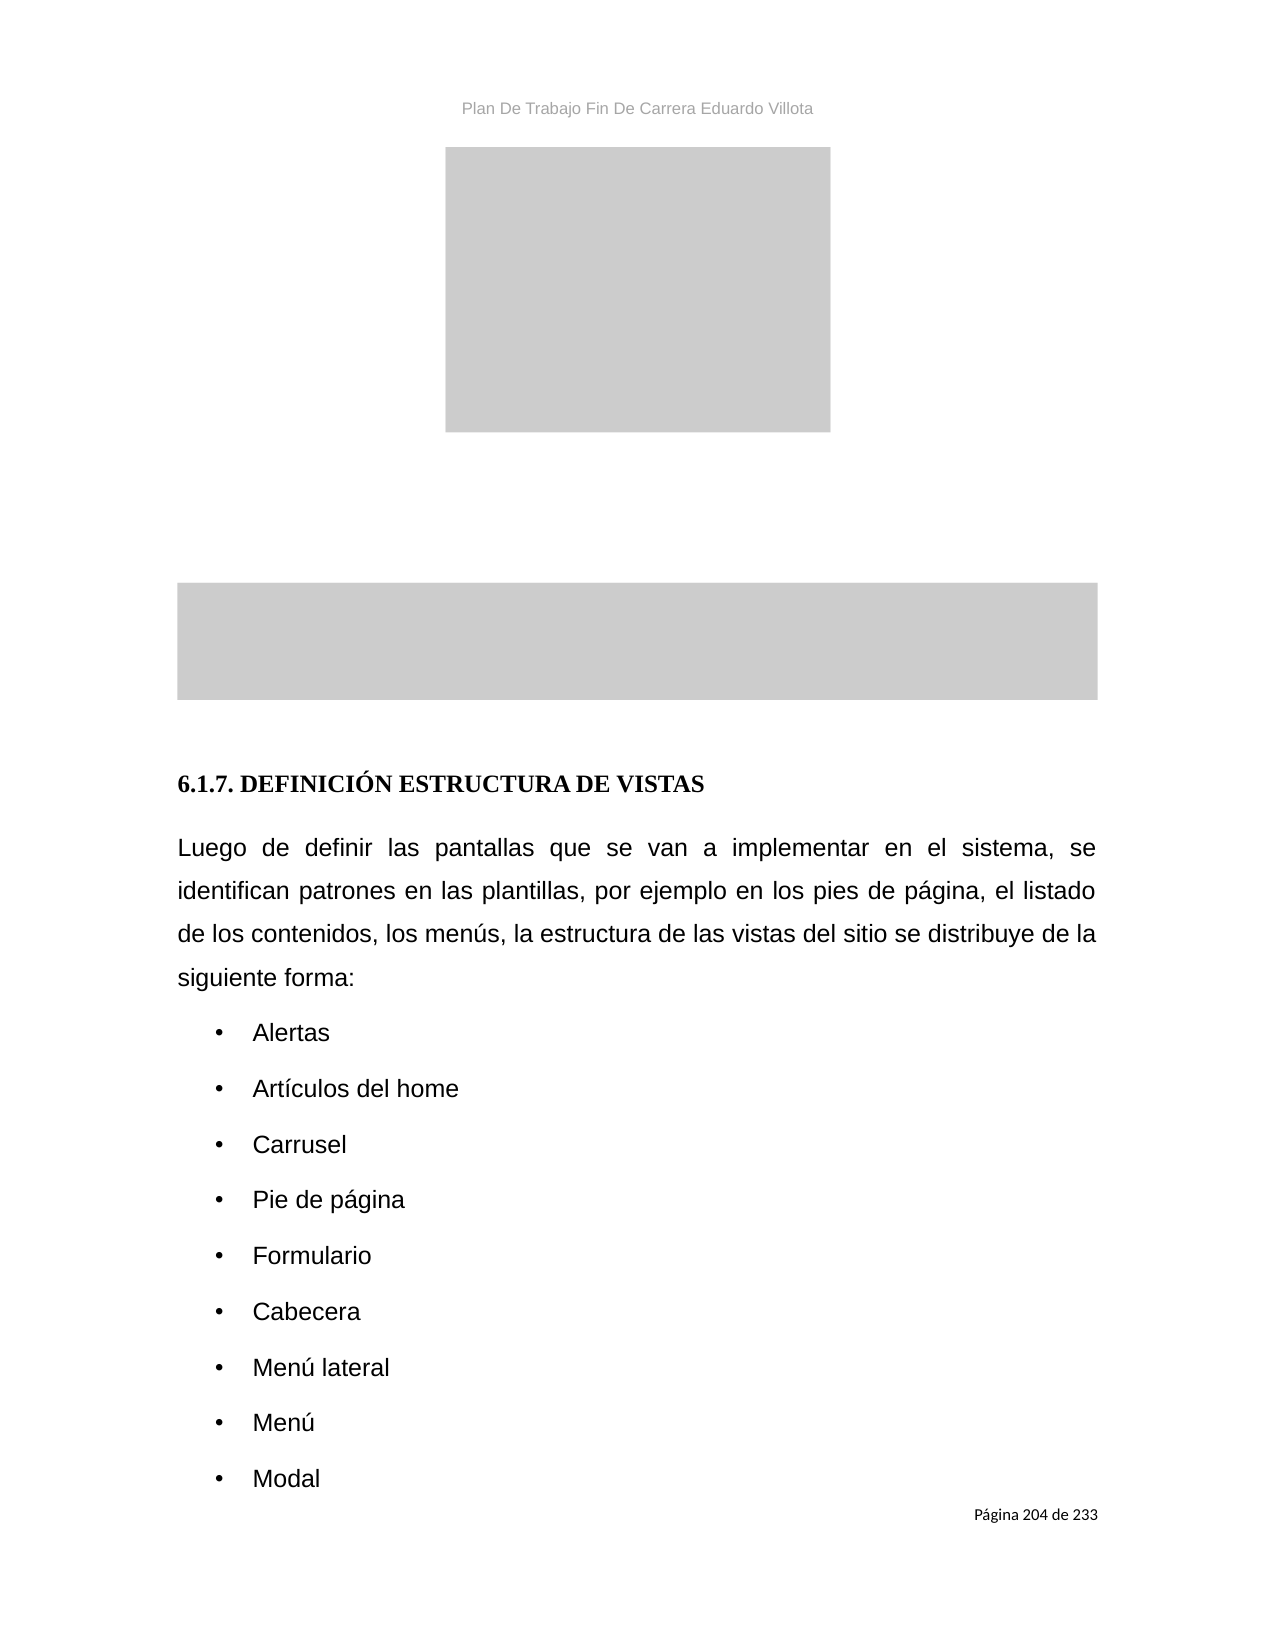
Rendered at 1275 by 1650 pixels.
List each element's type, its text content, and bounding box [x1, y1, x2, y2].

list Menú lateral [215, 1352, 1098, 1381]
picture [177, 147, 1098, 700]
list Artículos del home [215, 1074, 1098, 1103]
list Alertas [215, 1018, 1098, 1047]
list Cabecera [215, 1297, 1098, 1326]
list Formulario [215, 1241, 1098, 1270]
text Luego de definir las pantallas que se van a implementar en el sistema, se identifican patrones en las plantillas, por ejemplo en los pies de página, el listado de los contenidos, los menús, la estructura de las vistas del sitio se distribuye de la siguiente forma: [177, 833, 1098, 991]
text 6.1.7. DEFINICIÓN ESTRUCTURA DE VISTAS [177, 769, 1098, 798]
list Carrusel [215, 1129, 1098, 1158]
list Pie de página [215, 1185, 1098, 1214]
list Menú [215, 1408, 1098, 1437]
list Modal [215, 1464, 1098, 1493]
